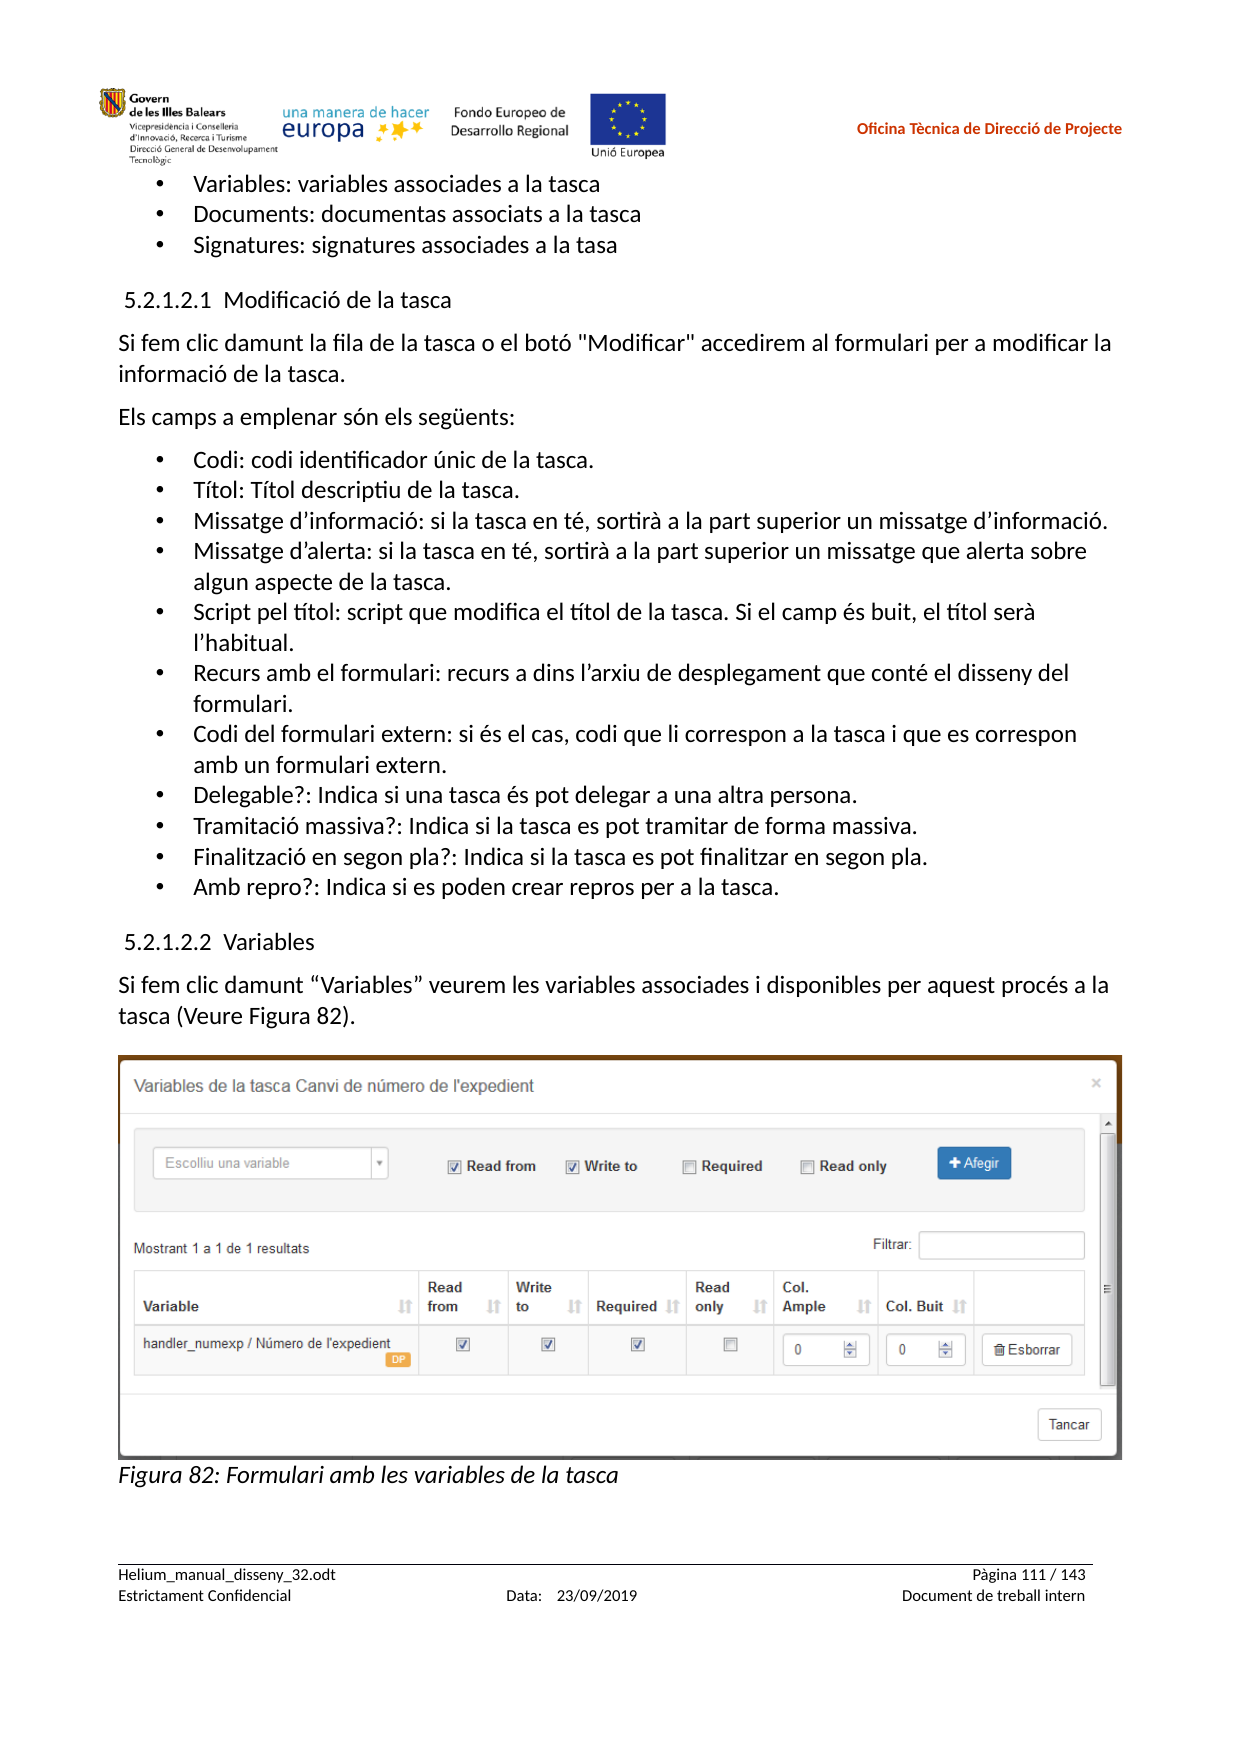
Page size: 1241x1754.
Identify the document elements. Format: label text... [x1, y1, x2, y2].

list Signatures: signatures associades a la tasa [156, 229, 1122, 259]
picture [118, 1055, 1123, 1460]
list Finalització en segon pla?: Indica si la tasca es pot finalitzar en segon pla. [156, 841, 1122, 871]
list Missatge d’alerta: si la tasca en té, sortirà a la part superior un missatge que alerta sobre algun aspecte de la tasca. [156, 535, 1122, 596]
list Recurs amb el formulari: recurs a dins l’arxiu de desplegament que conté el disseny del formulari. [156, 657, 1122, 718]
text Figura 82: Formulari amb les variables de la tasca [118, 1460, 1122, 1490]
list Codi: codi identificador únic de la tasca. [156, 444, 1122, 474]
subtitle Variables [118, 927, 1122, 957]
subtitle Modificació de la tasca [118, 284, 1122, 315]
list Amb repro?: Indica si es poden crear repros per a la tasca. [156, 871, 1122, 902]
text Si fem clic damunt la fila de la tasca o el botó "Modificar" accedirem al formulari per a modificar la informació de la tasca. [118, 327, 1122, 388]
list Variables: variables associades a la tasca [156, 168, 1122, 198]
list Títol: Títol descriptiu de la tasca. [156, 474, 1122, 505]
text Si fem clic damunt “Variables” veurem les variables associades i disponibles per aquest procés a la tasca (Veure Figura 82). [118, 969, 1122, 1031]
list Delegable?: Indica si una tasca és pot delegar a una altra persona. [156, 779, 1122, 810]
picture [99, 87, 668, 166]
list Missatge d’informació: si la tasca en té, sortirà a la part superior un missatge d’informació. [156, 505, 1122, 535]
list Codi del formulari extern: si és el cas, codi que li correspon a la tasca i que es correspon amb un formulari extern. [156, 718, 1122, 779]
list Tramitació massiva?: Indica si la tasca es pot tramitar de forma massiva. [156, 810, 1122, 841]
list Documents: documentas associats a la tasca [156, 198, 1122, 229]
list Script pel títol: script que modifica el títol de la tasca. Si el camp és buit, el títol serà l’habitual. [156, 596, 1122, 657]
text Els camps a emplenar són els següents: [118, 401, 1122, 431]
